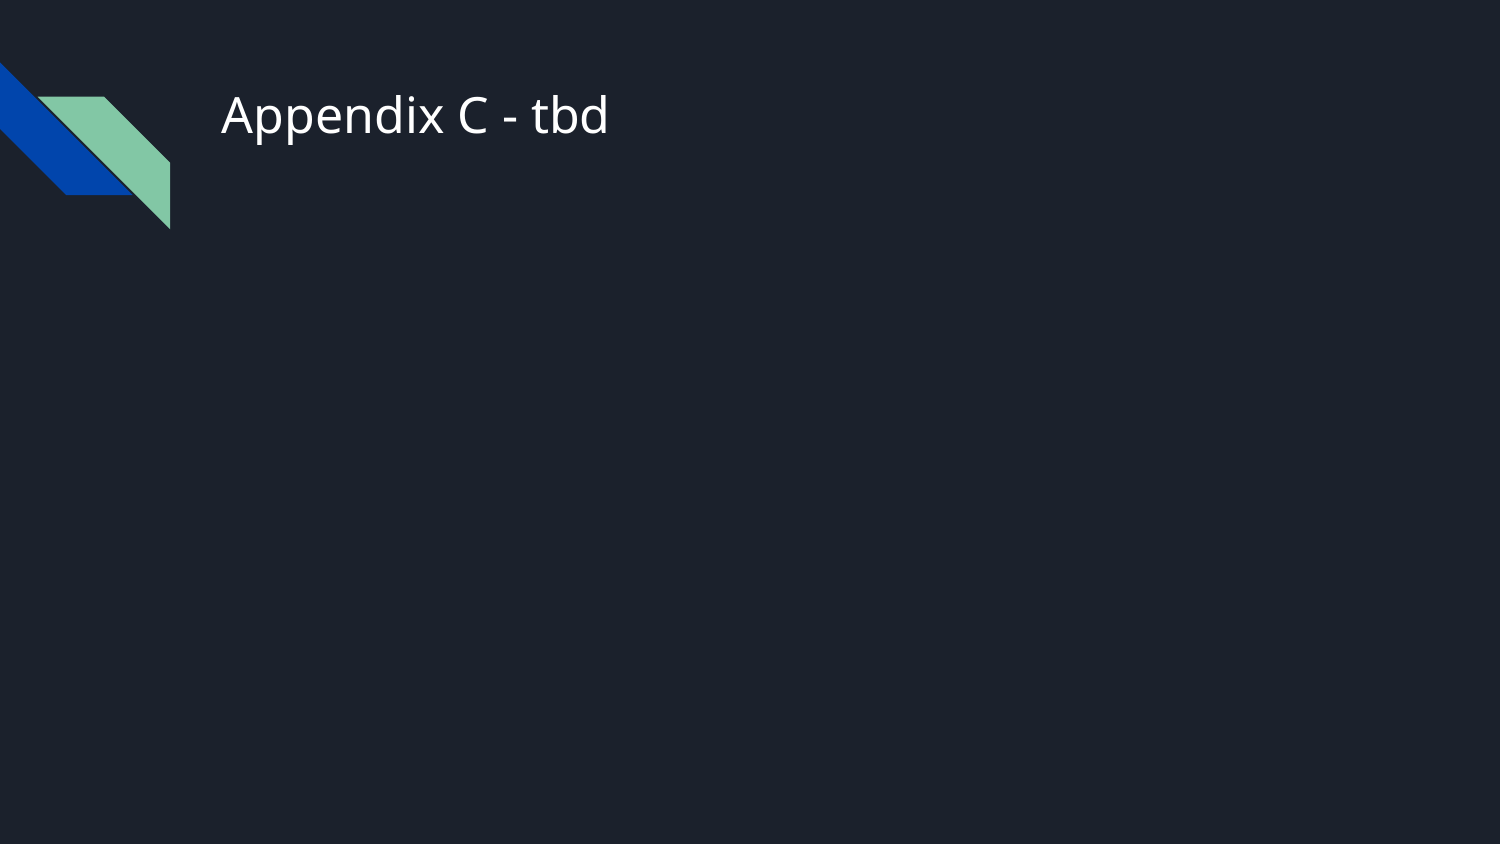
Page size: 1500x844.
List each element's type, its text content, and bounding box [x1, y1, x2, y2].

title Appendix C - tbd [206, 64, 1384, 172]
